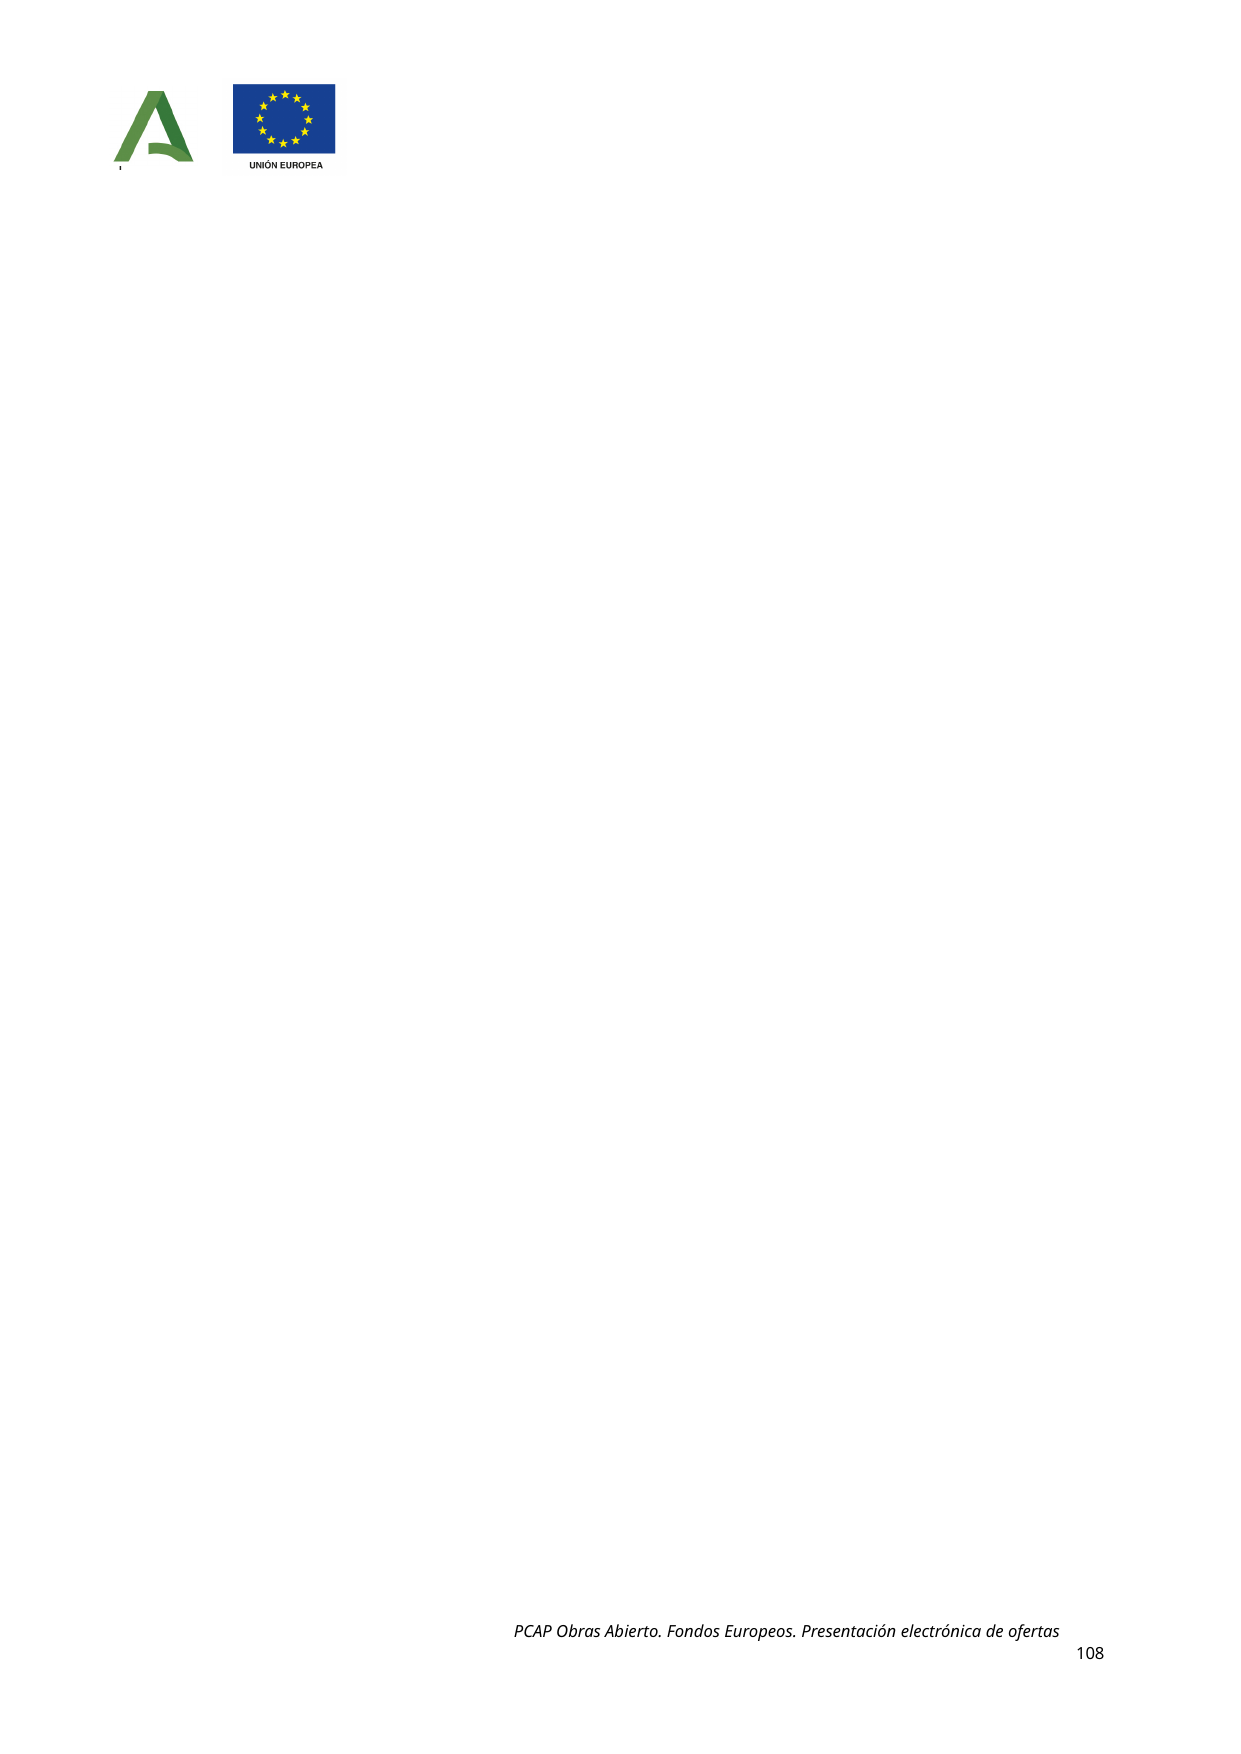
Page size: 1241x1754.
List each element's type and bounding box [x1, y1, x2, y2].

picture [221, 78, 347, 176]
picture [109, 86, 198, 166]
